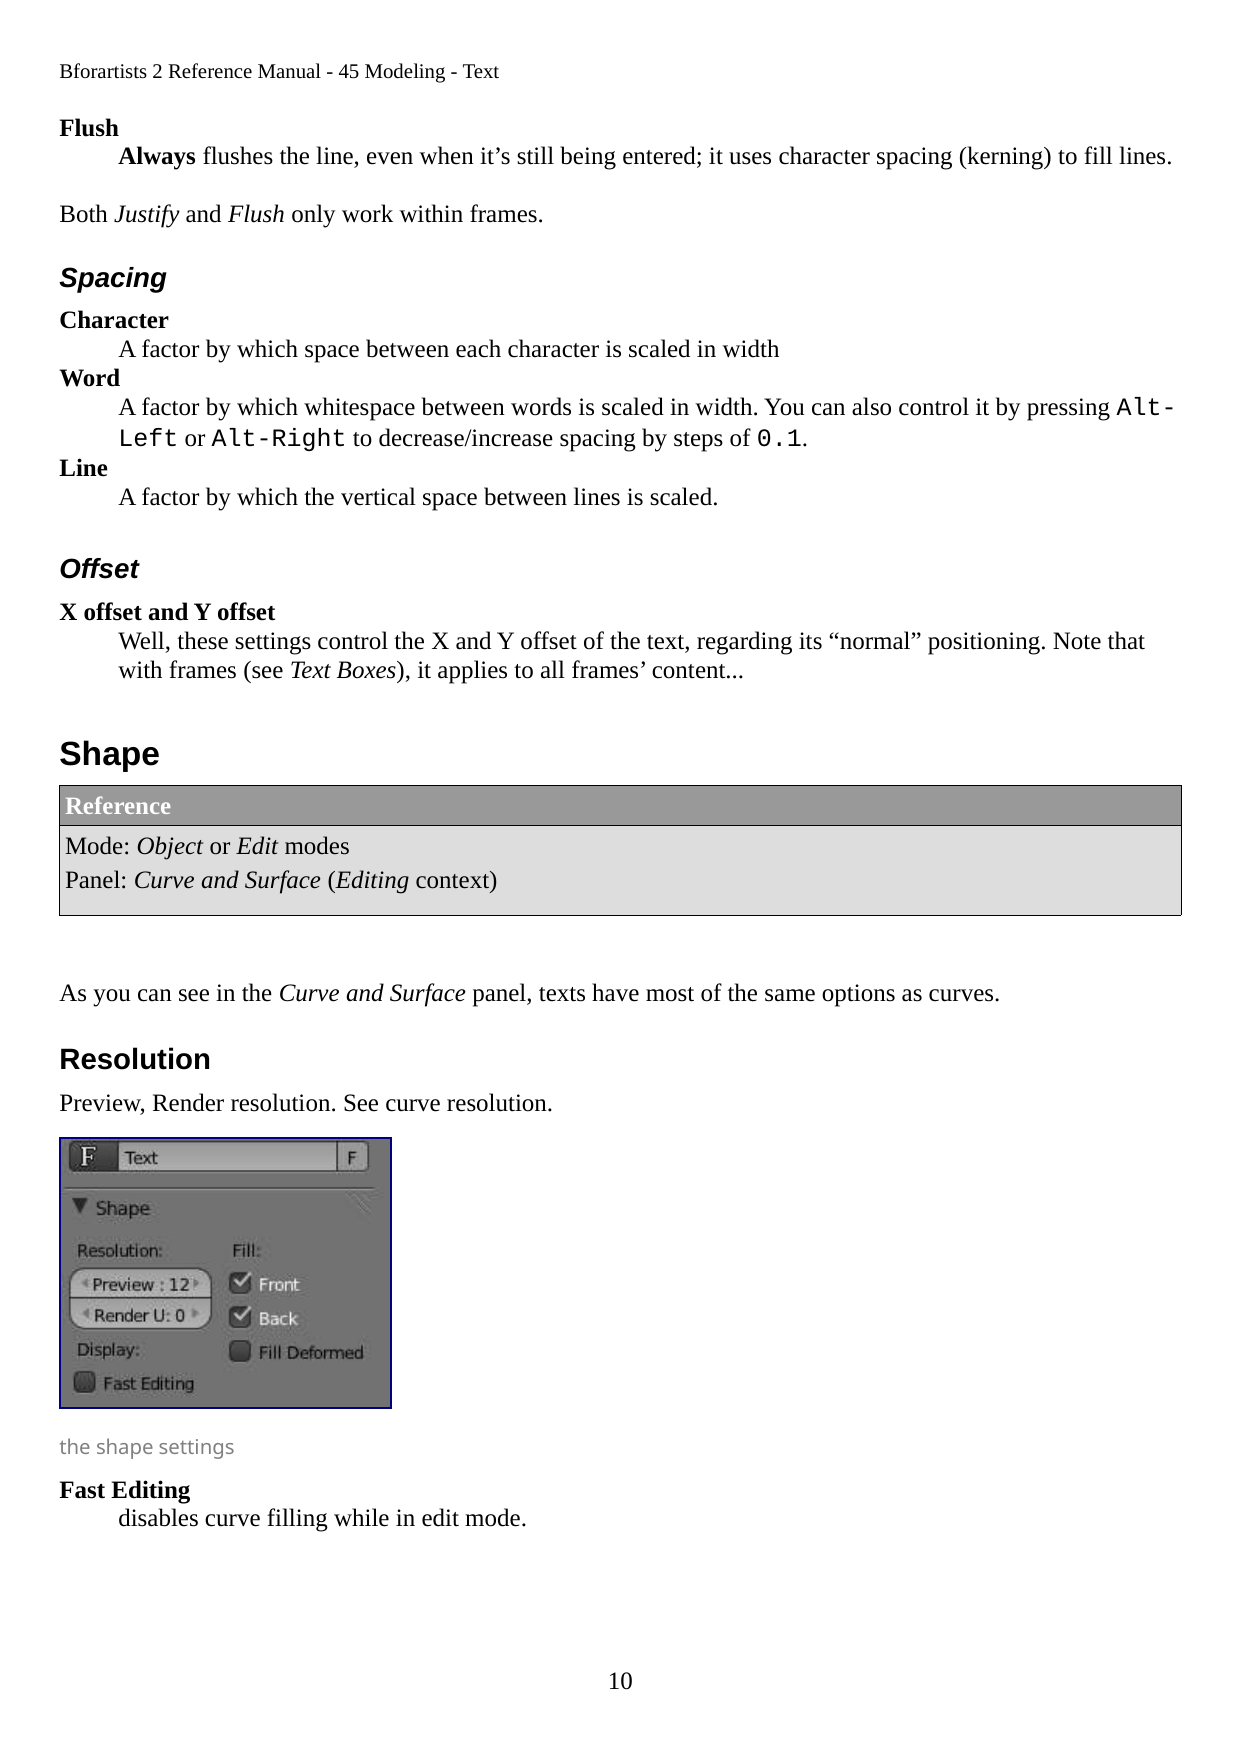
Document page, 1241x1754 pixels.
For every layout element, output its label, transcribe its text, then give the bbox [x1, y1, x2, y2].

subtitle Resolution [59, 1042, 1181, 1075]
text Preview, Render resolution. See curve resolution. [59, 1088, 1181, 1117]
subtitle Line [59, 453, 1181, 482]
text the shape settings [59, 1429, 1181, 1460]
table_cell Mode: Object or Edit modes Panel: Curve and Surface (Editing context) [60, 826, 1181, 915]
subtitle Fast Editing [59, 1475, 1181, 1503]
list Well, these settings control the X and Y offset of the text, regarding its “normal” positioning. Note that with frames (see Text Boxes), it applies to all frames’ content... [118, 626, 1181, 683]
table_header Reference [60, 786, 1181, 825]
list A factor by which the vertical space between lines is scaled. [118, 482, 1181, 511]
text As you can see in the Curve and Surface panel, texts have most of the same options as curves. [59, 978, 1181, 1007]
list A factor by which whitespace between words is scaled in width. You can also control it by pressing Alt-Left or Alt-Right to decrease/increase spacing by steps of 0.1. [118, 392, 1181, 453]
list Always flushes the line, even when it’s still being entered; it uses character spacing (kerning) to fill lines. [118, 141, 1181, 170]
subtitle Offset [59, 553, 1181, 585]
subtitle Flush [59, 113, 1181, 141]
subtitle Word [59, 363, 1181, 392]
subtitle Shape [59, 734, 1181, 772]
picture [61, 1139, 390, 1407]
subtitle Character [59, 306, 1181, 334]
list A factor by which space between each character is scaled in width [118, 334, 1181, 363]
list disables curve filling while in edit mode. [118, 1503, 1181, 1532]
subtitle Spacing [59, 261, 1181, 293]
text Both Justify and Flush only work within frames. [59, 199, 1181, 228]
subtitle X offset and Y offset [59, 597, 1181, 626]
